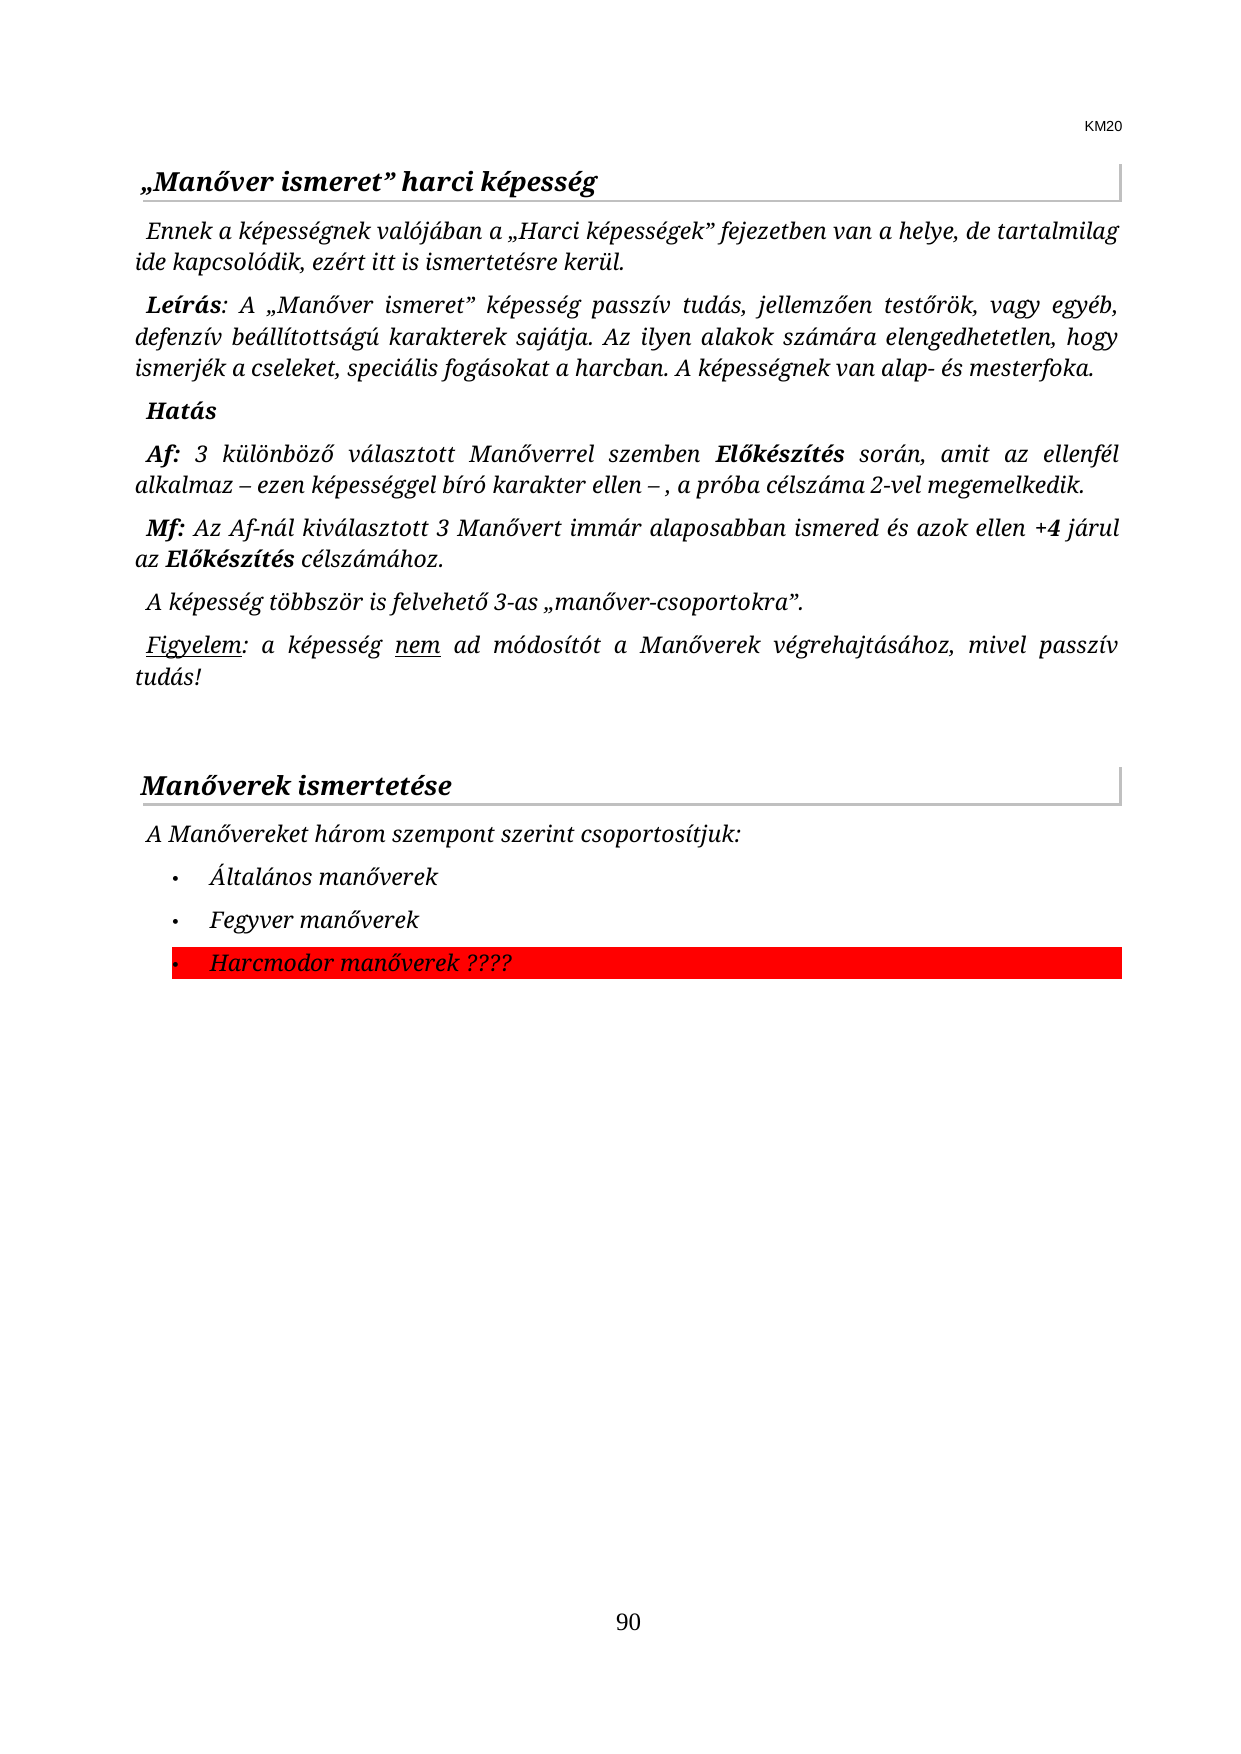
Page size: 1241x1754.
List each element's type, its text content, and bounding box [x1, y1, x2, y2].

list Harcmodor manőverek ???? [172, 947, 1122, 979]
subtitle Manőverek ismertetése [140, 767, 1119, 803]
text Leírás: A „Manőver ismeret” képesség passzív tudás, jellemzően testőrök, vagy egyéb, defenzív beállítottságú karakterek sajátja. Az ilyen alakok számára elengedhetetlen, hogy ismerjék a cseleket, speciális fogásokat a harcban. A képességnek van alap- és mesterfoka. [134, 289, 1122, 383]
text A képesség többször is felvehető 3-as „manőver-csoportokra”. [134, 586, 1122, 617]
text Figyelem: a képesség nem ad módosítót a Manőverek végrehajtásához, mivel passzív tudás! [134, 629, 1122, 692]
text Ennek a képességnek valójában a „Harci képességek” fejezetben van a helye, de tartalmilag ide kapcsolódik, ezért itt is ismertetésre kerül. [134, 215, 1122, 277]
text Mf: Az Af-nál kiválasztott 3 Manővert immár alaposabban ismered és azok ellen +4 járul az Előkészítés célszámához. [134, 512, 1122, 574]
text A Manővereket három szempont szerint csoportosítjuk: [134, 818, 1122, 849]
subtitle „Manőver ismeret” harci képesség [140, 164, 1119, 199]
list Általános manőverek [172, 861, 1122, 893]
text Hatás [134, 395, 1122, 426]
text Af: 3 különböző választott Manőverrel szemben Előkészítés során, amit az ellenfél alkalmaz – ezen képességgel bíró karakter ellen – , a próba célszáma 2-vel megemelkedik. [134, 438, 1122, 500]
list Fegyver manőverek [172, 904, 1122, 936]
